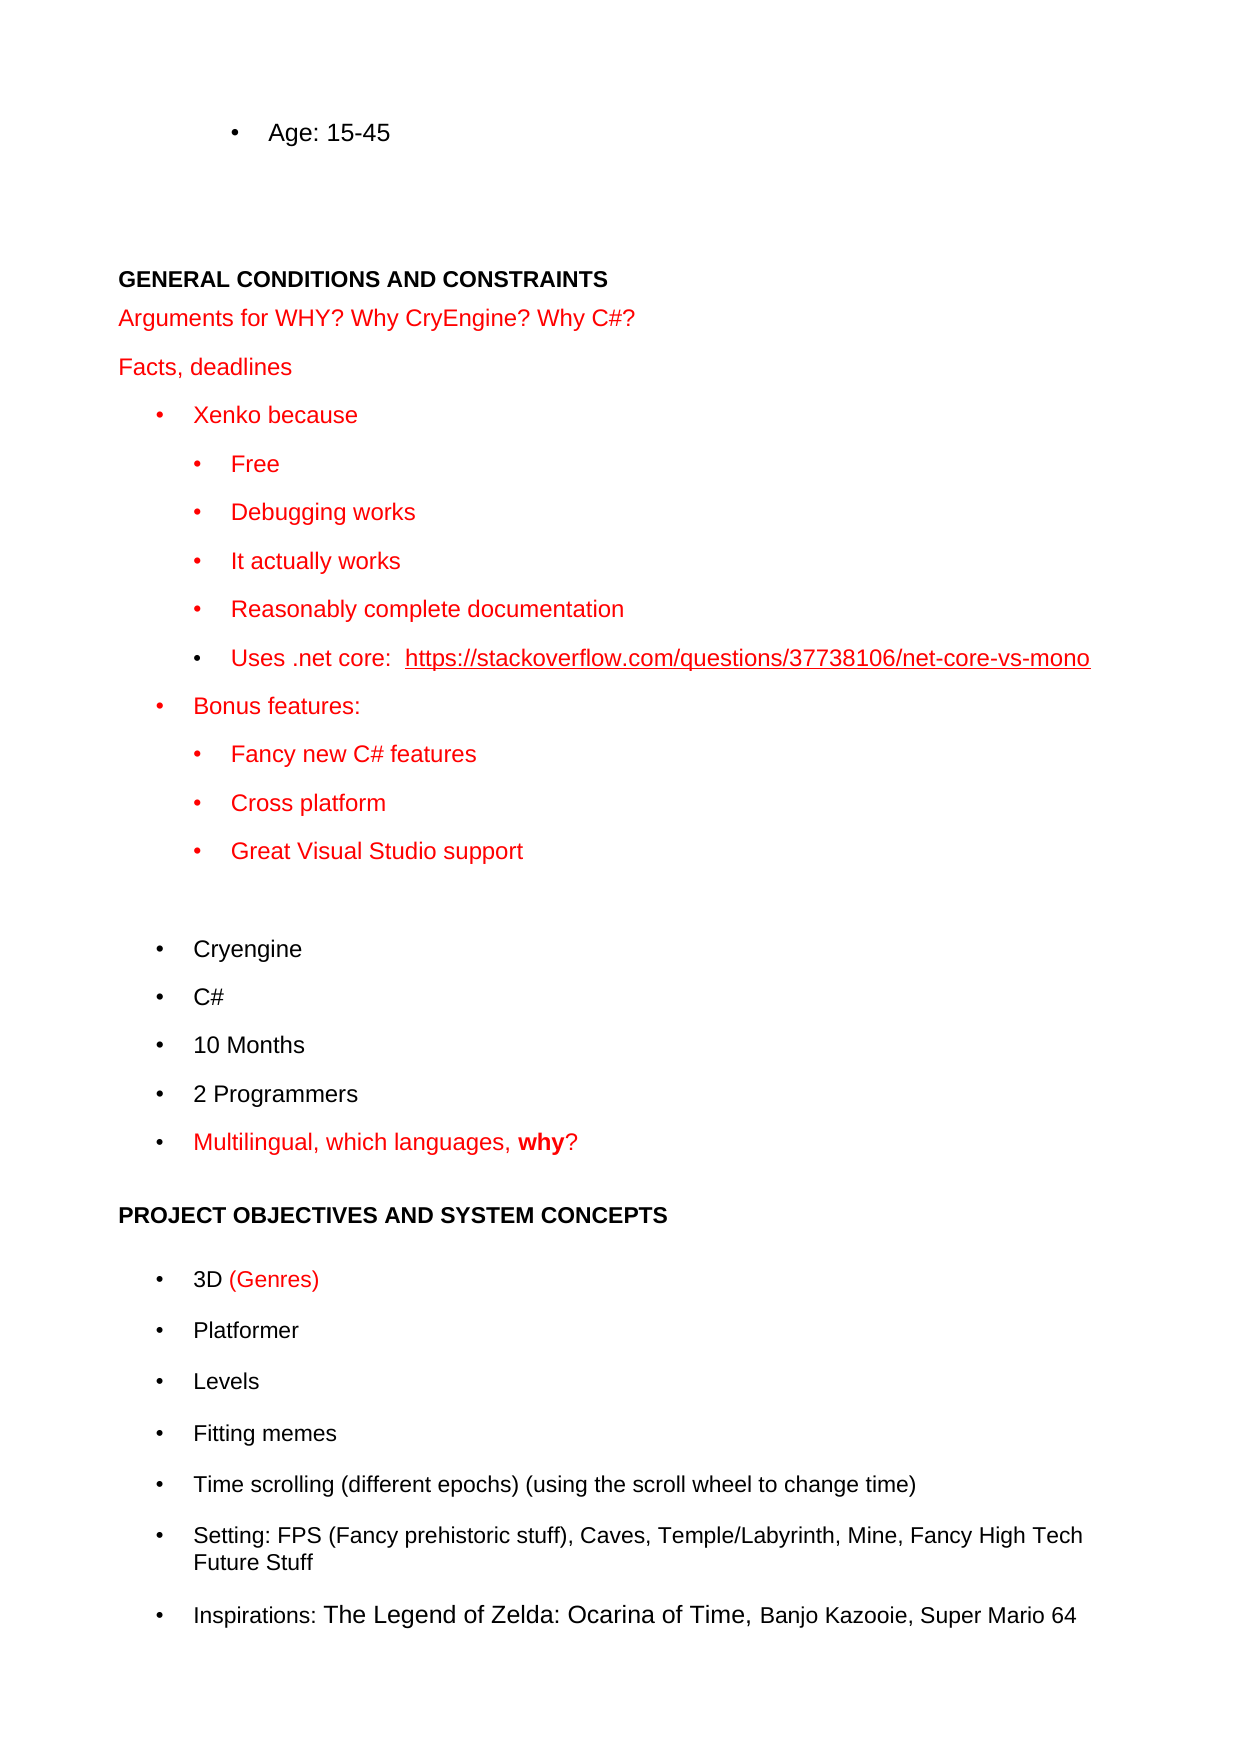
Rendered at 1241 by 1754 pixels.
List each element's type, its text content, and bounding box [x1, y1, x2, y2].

list Age: 15-45 [231, 118, 1122, 147]
list Debugging works [193, 498, 1122, 526]
list 10 Months [156, 1031, 1122, 1059]
text General Conditions and Constraints [118, 266, 1122, 292]
list Time scrolling (different epochs) (using the scroll wheel to change time) [156, 1471, 1122, 1497]
list Cross platform [193, 789, 1122, 816]
list Bonus features: [156, 692, 1122, 719]
list Cryengine [156, 934, 1122, 962]
text Project Objectives and System Concepts [118, 1202, 1122, 1228]
list Inspirations: The Legend of Zelda: Ocarina of Time, Banjo Kazooie, Super Mario 64 [156, 1600, 1122, 1629]
text Arguments for WHY? Why CryEngine? Why C#? [118, 304, 1122, 332]
list Platformer [156, 1317, 1122, 1343]
list Xenko because [156, 401, 1122, 429]
list Free [193, 450, 1122, 477]
list Uses .net core: https://stackoverflow.com/questions/37738106/net-core-vs-mono [193, 643, 1122, 671]
list Fitting memes [156, 1419, 1122, 1446]
list Great Visual Studio support [193, 837, 1122, 865]
list Levels [156, 1368, 1122, 1394]
list 2 Programmers [156, 1080, 1122, 1107]
text Facts, deadlines [118, 353, 1122, 380]
list Multilingual, which languages, why? [156, 1128, 1122, 1156]
list 3D (Genres) [156, 1266, 1122, 1292]
list C# [156, 983, 1122, 1011]
list Setting: FPS (Fancy prehistoric stuff), Caves, Temple/Labyrinth, Mine, Fancy High Tech Future Stuff [156, 1522, 1122, 1575]
list It actually works [193, 547, 1122, 574]
list Reasonably complete documentation [193, 595, 1122, 623]
list Fancy new C# features [193, 740, 1122, 768]
